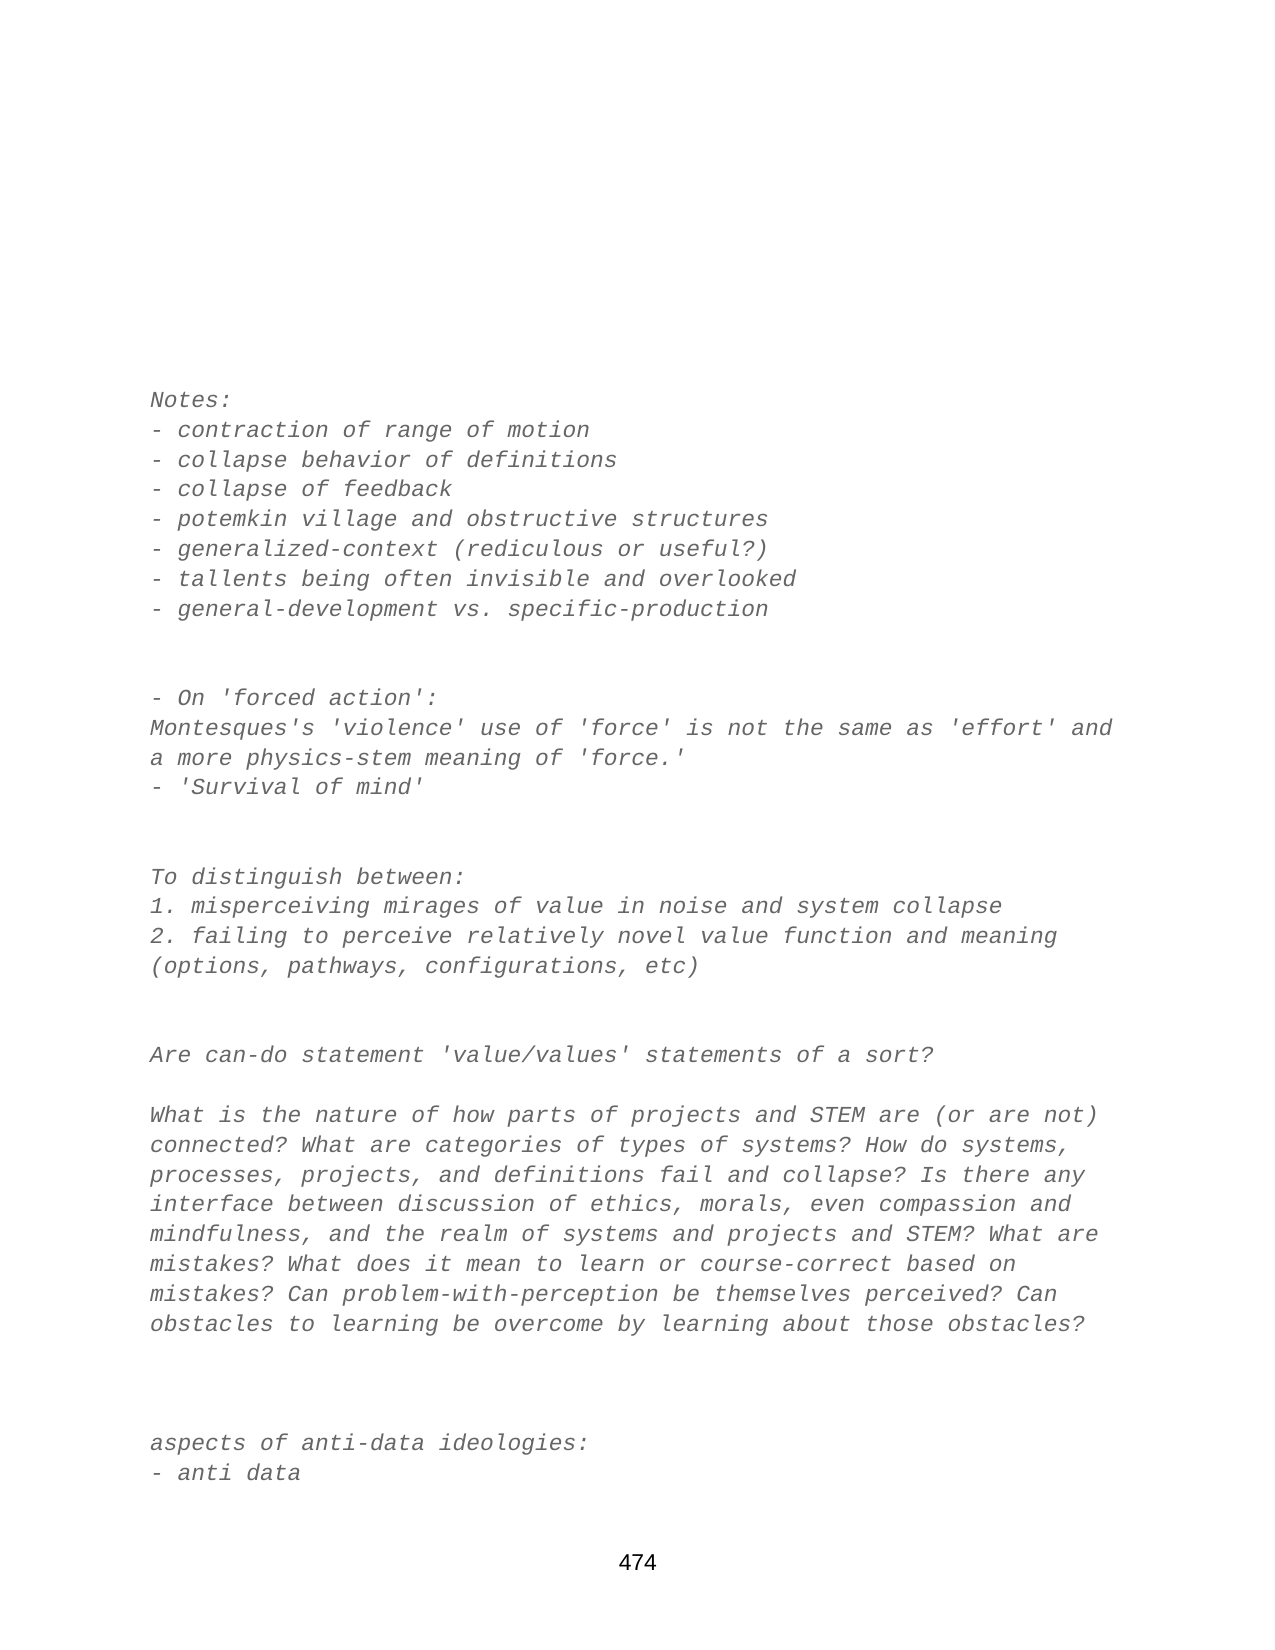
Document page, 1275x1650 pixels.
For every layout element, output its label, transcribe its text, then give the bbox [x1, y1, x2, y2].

text - contraction of range of motion [150, 418, 1125, 444]
text 1. misperceiving mirages of value in noise and system collapse [150, 895, 1125, 921]
text - potemkin village and obstructive structures [150, 507, 1125, 533]
text - 'Survival of mind' [150, 776, 1125, 802]
text - general-development vs. specific-production [150, 597, 1125, 623]
text - collapse of feedback [150, 478, 1125, 504]
text 2. failing to perceive relatively novel value function and meaning (options, pathways, configurations, etc) [150, 924, 1125, 980]
text - tallents being often invisible and overlooked [150, 567, 1125, 593]
text Are can-do statement 'value/values' statements of a sort? [150, 1044, 1125, 1070]
text - collapse behavior of definitions [150, 448, 1125, 474]
text Notes: [150, 388, 1125, 414]
text - On 'forced action': [150, 686, 1125, 712]
text - generalized-context (rediculous or useful?) [150, 537, 1125, 563]
text aspects of anti-data ideologies: [150, 1431, 1125, 1457]
text To distinguish between: [150, 865, 1125, 891]
text What is the nature of how parts of projects and STEM are (or are not) connected? What are categories of types of systems? How do systems, processes, projects, and definitions fail and collapse? Is there any interface between discussion of ethics, morals, even compassion and mindfulness, and the realm of systems and projects and STEM? What are mistakes? What does it mean to learn or course-correct based on mistakes? Can problem-with-perception be themselves perceived? Can obstacles to learning be overcome by learning about those obstacles? [150, 1103, 1125, 1338]
text - anti data [150, 1461, 1125, 1487]
text Montesques's 'violence' use of 'force' is not the same as 'effort' and a more physics-stem meaning of 'force.' [150, 716, 1125, 772]
